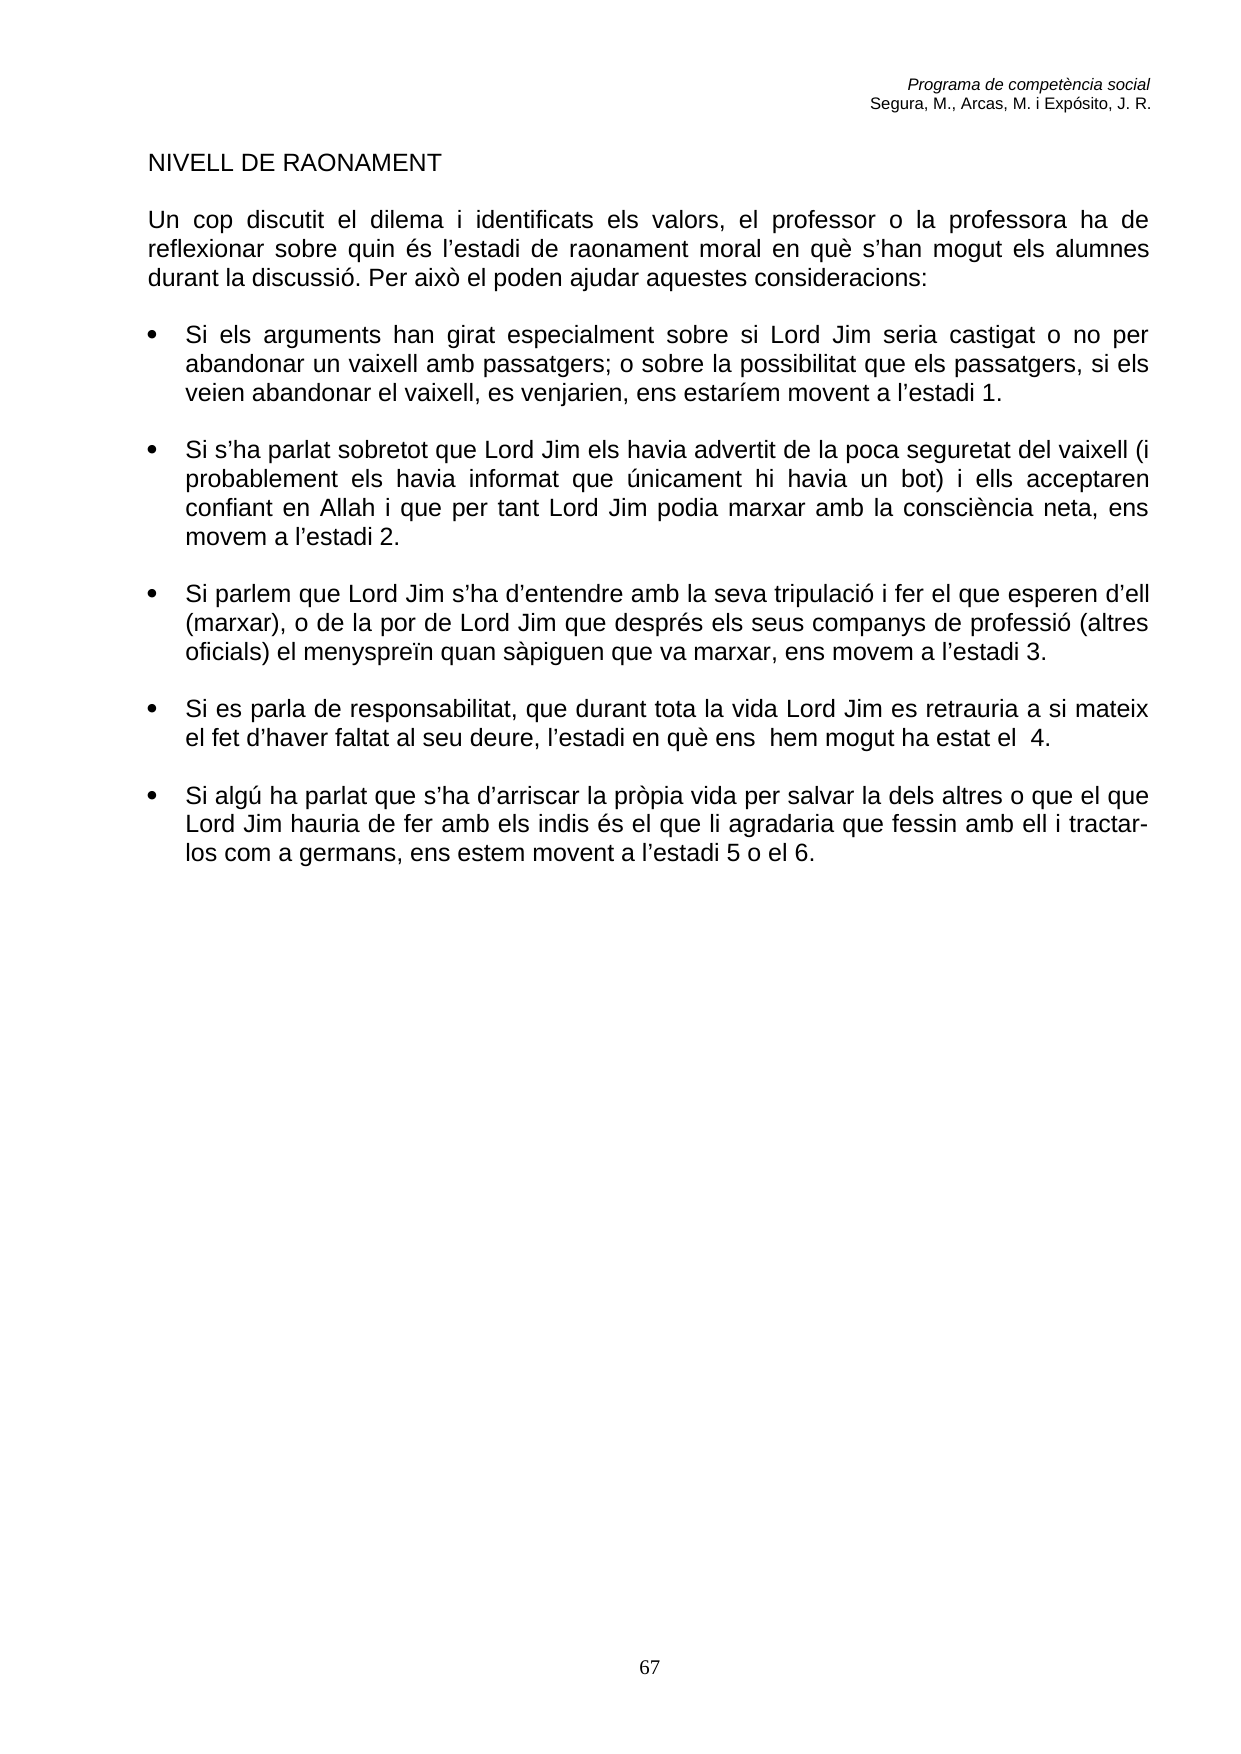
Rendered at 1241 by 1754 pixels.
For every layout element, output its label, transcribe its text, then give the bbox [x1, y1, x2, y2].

list Si s’ha parlat sobretot que Lord Jim els havia advertit de la poca seguretat del vaixell (i probablement els havia informat que únicament hi havia un bot) i ells acceptaren confiant en Allah i que per tant Lord Jim podia marxar amb la consciència neta, ens movem a l’estadi 2. [148, 435, 1151, 550]
list Si es parla de responsabilitat, que durant tota la vida Lord Jim es retrauria a si mateix el fet d’haver faltat al seu deure, l’estadi en què ens hem mogut ha estat el 4. [148, 694, 1151, 752]
list Si algú ha parlat que s’ha d’arriscar la pròpia vida per salvar la dels altres o que el que Lord Jim hauria de fer amb els indis és el que li agradaria que fessin amb ell i tractar-los com a germans, ens estem movent a l’estadi 5 o el 6. [148, 781, 1151, 867]
list Si parlem que Lord Jim s’ha d’entendre amb la seva tripulació i fer el que esperen d’ell (marxar), o de la por de Lord Jim que després els seus companys de professió (altres oficials) el menyspreïn quan sàpiguen que va marxar, ens movem a l’estadi 3. [148, 579, 1151, 666]
text Un cop discutit el dilema i identificats els valors, el professor o la professora ha de reflexionar sobre quin és l’estadi de raonament moral en què s’han mogut els alumnes durant la discussió. Per això el poden ajudar aquestes consideracions: [148, 205, 1151, 291]
text NIVELL DE RAONAMENT [148, 148, 1151, 176]
list Si els arguments han girat especialment sobre si Lord Jim seria castigat o no per abandonar un vaixell amb passatgers; o sobre la possibilitat que els passatgers, si els veien abandonar el vaixell, es venjarien, ens estaríem movent a l’estadi 1. [148, 320, 1151, 407]
